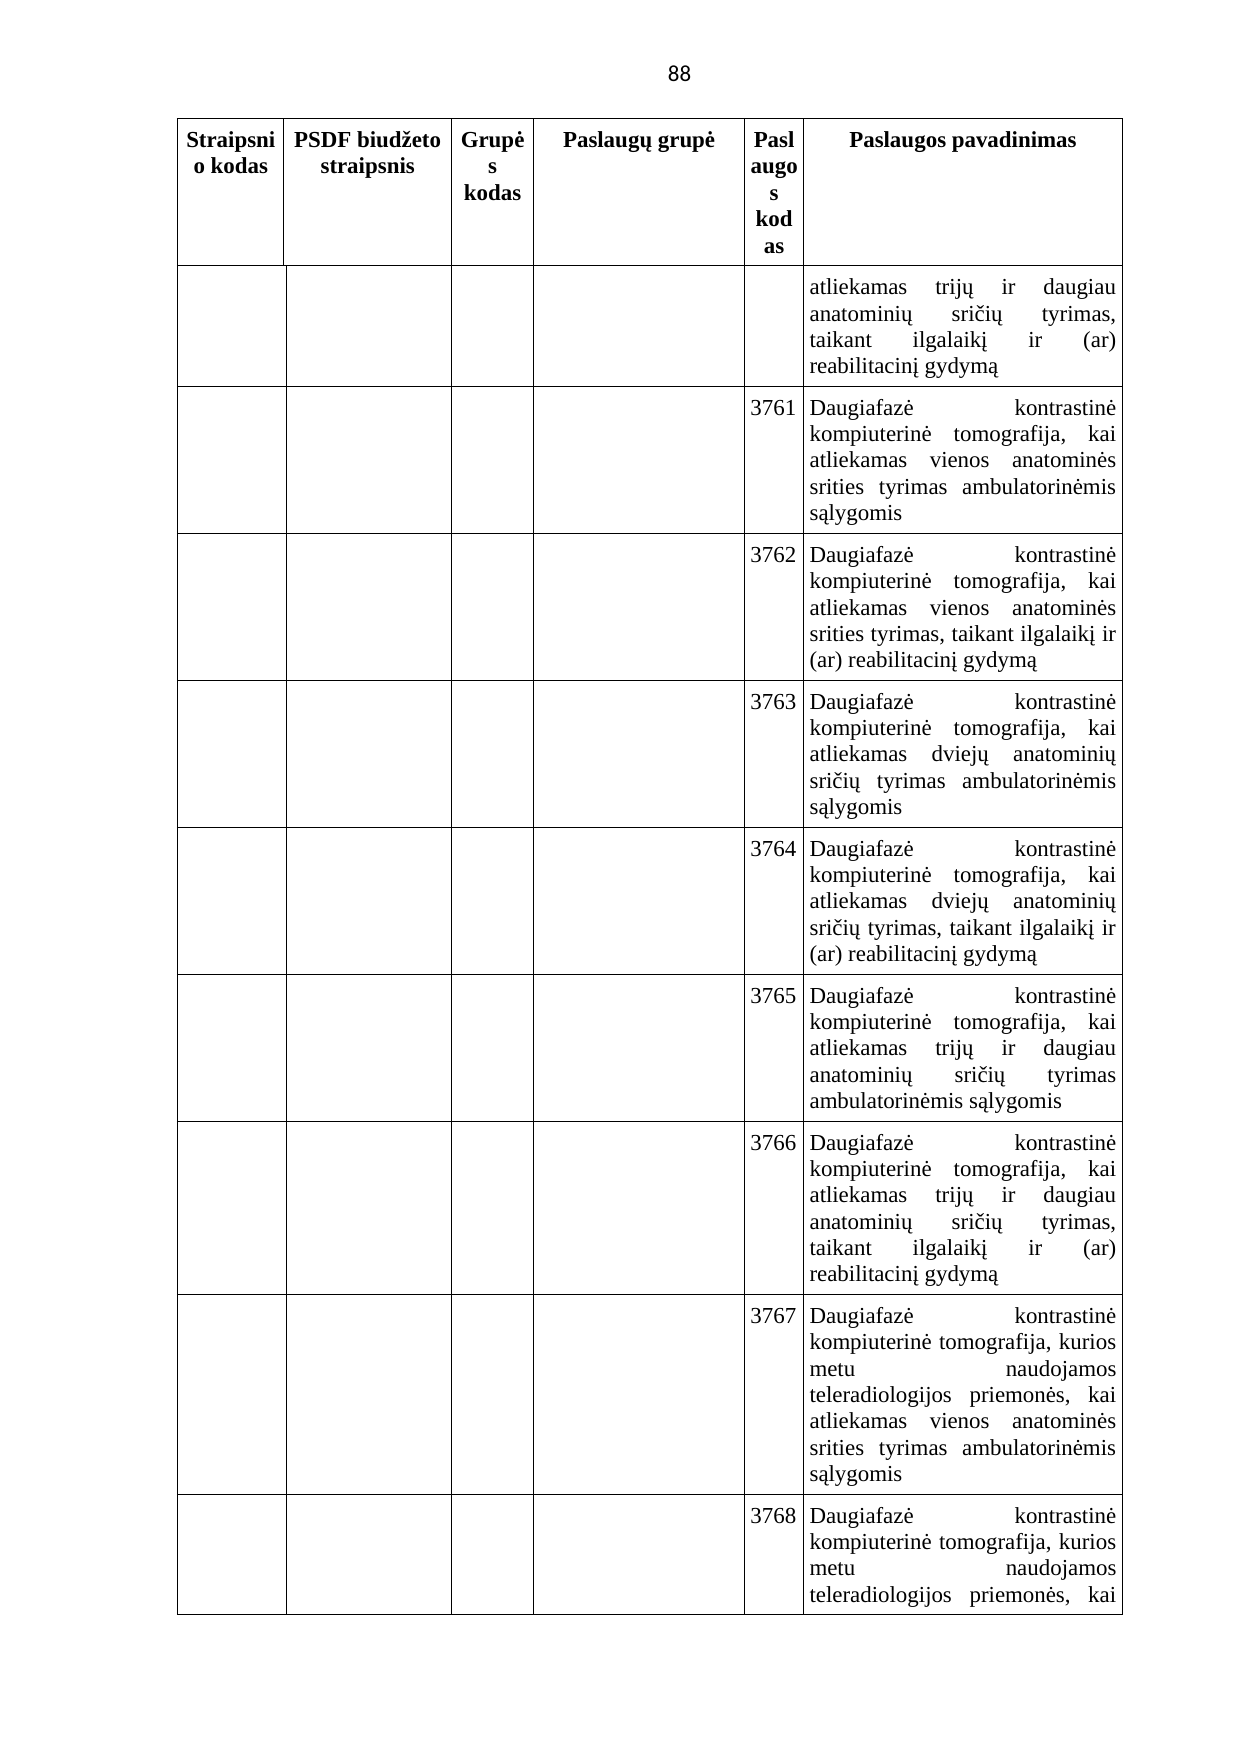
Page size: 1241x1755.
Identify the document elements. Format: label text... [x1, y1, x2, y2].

table_cell [287, 1295, 451, 1494]
table_cell 3761 [745, 387, 803, 533]
table_cell 3767 [745, 1295, 803, 1494]
table_cell [534, 1495, 744, 1614]
table_header Straipsnio kodas [178, 119, 283, 265]
table_cell [178, 266, 286, 386]
table_cell 3764 [745, 828, 803, 974]
table_cell [534, 681, 744, 827]
table_cell [287, 828, 451, 974]
table_cell [178, 975, 286, 1121]
table_cell [452, 975, 533, 1121]
table_cell [178, 534, 286, 680]
table_cell [452, 681, 533, 827]
table_cell [178, 1295, 286, 1494]
table_cell [745, 266, 803, 386]
table_cell [452, 387, 533, 533]
table_cell 3768 [745, 1495, 803, 1614]
table_cell [287, 1495, 451, 1614]
table_cell [287, 266, 451, 386]
table_cell 3763 [745, 681, 803, 827]
table_cell Daugiafazė kontrastinė kompiuterinė tomografija, kurios metu naudojamos teleradiologijos priemonės, kai [804, 1495, 1122, 1614]
table_cell Daugiafazė kontrastinė kompiuterinė tomografija, kai atliekamas trijų ir daugiau anatominių sričių tyrimas, taikant ilgalaikį ir (ar) reabilitacinį gydymą [804, 1122, 1122, 1294]
table_cell [452, 828, 533, 974]
table_cell [287, 534, 451, 680]
table_cell Daugiafazė kontrastinė kompiuterinė tomografija, kai atliekamas trijų ir daugiau anatominių sričių tyrimas ambulatorinėmis sąlygomis [804, 975, 1122, 1121]
table_cell [534, 975, 744, 1121]
table_cell [287, 1122, 451, 1294]
table_cell [452, 1295, 533, 1494]
table_cell 3762 [745, 534, 803, 680]
table_header Paslaugų grupė [534, 119, 744, 265]
table_cell [178, 387, 286, 533]
table_header PSDF biudžeto straipsnis [284, 119, 451, 265]
table_cell [534, 266, 744, 386]
table_cell [534, 534, 744, 680]
table_header Grupės kodas [452, 119, 533, 265]
table_cell [178, 1122, 286, 1294]
table_cell 3765 [745, 975, 803, 1121]
table_header Paslaugos pavadinimas [804, 119, 1122, 265]
table_cell Daugiafazė kontrastinė kompiuterinė tomografija, kai atliekamas vienos anatominės srities tyrimas ambulatorinėmis sąlygomis [804, 387, 1122, 533]
table_cell [178, 681, 286, 827]
table_cell [534, 828, 744, 974]
table_cell Daugiafazė kontrastinė kompiuterinė tomografija, kai atliekamas vienos anatominės srities tyrimas, taikant ilgalaikį ir (ar) reabilitacinį gydymą [804, 534, 1122, 680]
table_cell Daugiafazė kontrastinė kompiuterinė tomografija, kai atliekamas dviejų anatominių sričių tyrimas, taikant ilgalaikį ir (ar) reabilitacinį gydymą [804, 828, 1122, 974]
table_cell [287, 975, 451, 1121]
table_cell [534, 387, 744, 533]
table_cell [534, 1295, 744, 1494]
table_cell [178, 828, 286, 974]
table_cell Daugiafazė kontrastinė kompiuterinė tomografija, kurios metu naudojamos teleradiologijos priemonės, kai atliekamas vienos anatominės srities tyrimas ambulatorinėmis sąlygomis [804, 1295, 1122, 1494]
table_cell 3766 [745, 1122, 803, 1294]
table_cell [287, 387, 451, 533]
table_cell atliekamas trijų ir daugiau anatominių sričių tyrimas, taikant ilgalaikį ir (ar) reabilitacinį gydymą [804, 266, 1122, 386]
table_cell [452, 1122, 533, 1294]
table_header Paslaugos kodas [745, 119, 803, 265]
table_cell [178, 1495, 286, 1614]
table_cell [287, 681, 451, 827]
table_cell [452, 266, 533, 386]
table_cell Daugiafazė kontrastinė kompiuterinė tomografija, kai atliekamas dviejų anatominių sričių tyrimas ambulatorinėmis sąlygomis [804, 681, 1122, 827]
table_cell [534, 1122, 744, 1294]
table_cell [452, 534, 533, 680]
table_cell [452, 1495, 533, 1614]
